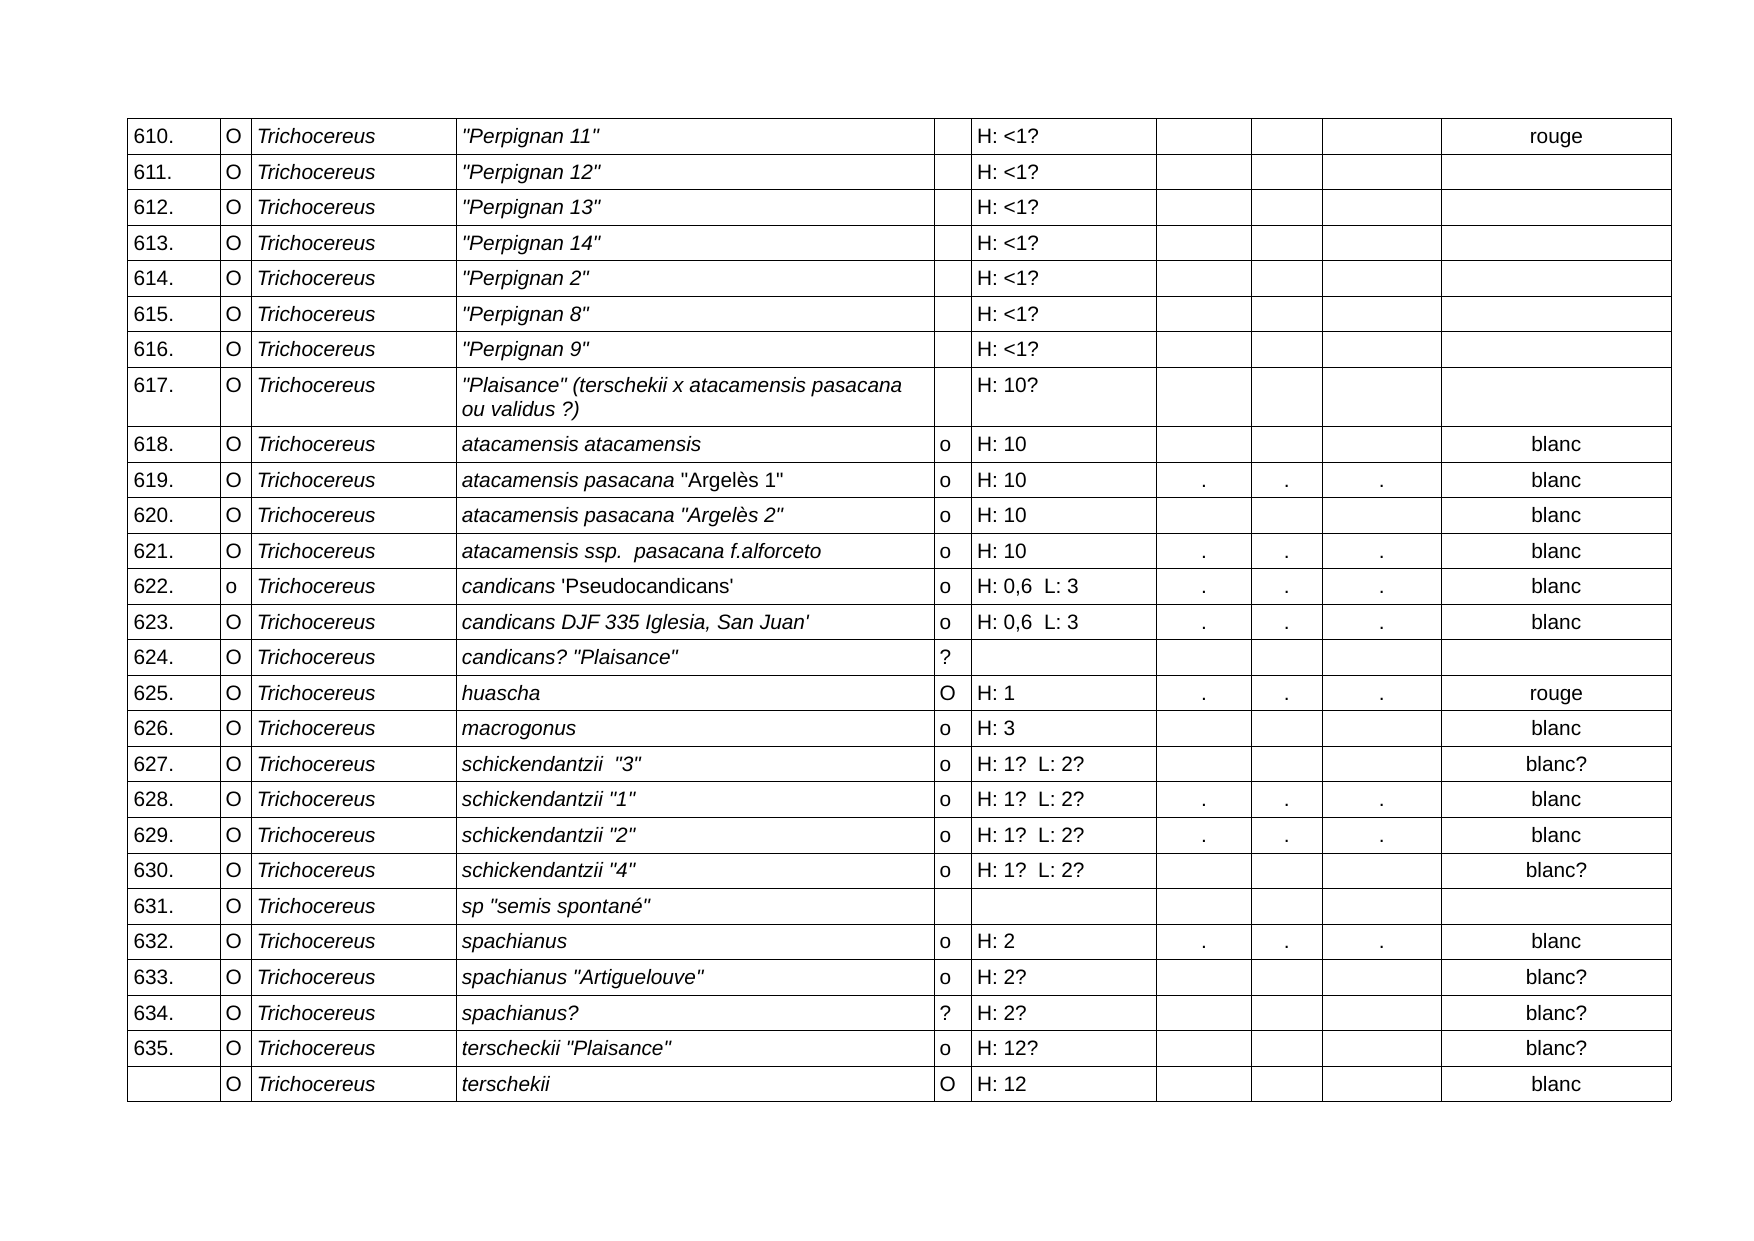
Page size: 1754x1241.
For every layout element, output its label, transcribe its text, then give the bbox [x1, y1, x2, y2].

table_cell [1157, 155, 1251, 189]
table_cell [935, 889, 971, 923]
table_cell [1157, 960, 1251, 994]
table_cell O [935, 1067, 971, 1101]
table_cell blanc? [1442, 1031, 1671, 1066]
table_cell terschekii [457, 1067, 934, 1101]
table_cell [1252, 261, 1322, 296]
table_cell [1252, 996, 1322, 1030]
table_cell [1252, 427, 1322, 462]
table_cell terscheckii "Plaisance" [457, 1031, 934, 1066]
table_cell "Perpignan 9" [457, 332, 934, 367]
table_cell Trichocereus [252, 261, 456, 296]
table_cell [1252, 368, 1322, 426]
table_cell H: 1? L: 2? [972, 747, 1156, 781]
table_cell [1157, 190, 1251, 225]
table_cell candicans? "Plaisance" [457, 640, 934, 675]
table_cell [935, 190, 971, 225]
table_cell [1252, 155, 1322, 189]
table_cell rouge [1442, 119, 1671, 154]
table_cell Trichocereus [252, 782, 456, 817]
table_cell [1323, 368, 1441, 426]
table_cell Trichocereus [252, 463, 456, 497]
table_cell [1323, 190, 1441, 225]
table_cell [1442, 889, 1671, 923]
table_cell [128, 534, 220, 568]
table_cell [1252, 226, 1322, 260]
table_cell [128, 119, 220, 154]
table_cell . [1252, 782, 1322, 817]
table_cell . [1323, 782, 1441, 817]
table_cell blanc? [1442, 747, 1671, 781]
table_cell . [1252, 925, 1322, 959]
table_cell o [935, 569, 971, 604]
table_cell H: 10 [972, 534, 1156, 568]
table_cell schickendantzii "2" [457, 818, 934, 852]
table_cell [1157, 427, 1251, 462]
table_cell Trichocereus [252, 747, 456, 781]
table_cell O [221, 155, 251, 189]
table_cell O [221, 1031, 251, 1066]
table_cell blanc? [1442, 854, 1671, 888]
table_cell [1157, 226, 1251, 260]
table_cell [128, 854, 220, 888]
table_cell "Perpignan 8" [457, 297, 934, 331]
table_cell [1323, 996, 1441, 1030]
table_cell H: 3 [972, 711, 1156, 746]
table_cell o [935, 747, 971, 781]
table_cell O [221, 427, 251, 462]
table_cell . [1157, 463, 1251, 497]
table_cell o [935, 534, 971, 568]
table_cell [1323, 297, 1441, 331]
table_cell O [221, 119, 251, 154]
table_cell [1157, 1031, 1251, 1066]
table_cell [935, 297, 971, 331]
table_cell [1323, 854, 1441, 888]
table_cell Trichocereus [252, 190, 456, 225]
table_cell O [221, 889, 251, 923]
table_cell [128, 1067, 220, 1101]
table_cell [128, 747, 220, 781]
table_cell . [1323, 925, 1441, 959]
table_cell H: 2 [972, 925, 1156, 959]
table_cell [128, 960, 220, 994]
table_cell H: 10? [972, 368, 1156, 426]
table_cell blanc [1442, 1067, 1671, 1101]
table_cell [1157, 996, 1251, 1030]
table_cell [1323, 427, 1441, 462]
table_cell [1252, 119, 1322, 154]
table_cell [1157, 889, 1251, 923]
table_cell O [221, 226, 251, 260]
table_cell H: 0,6 L: 3 [972, 605, 1156, 639]
table_cell blanc [1442, 925, 1671, 959]
table_cell [128, 569, 220, 604]
table_cell . [1157, 818, 1251, 852]
table_cell [1323, 119, 1441, 154]
table_cell macrogonus [457, 711, 934, 746]
table_cell ? [935, 996, 971, 1030]
table_cell . [1323, 534, 1441, 568]
table_cell [128, 261, 220, 296]
table_cell "Perpignan 14" [457, 226, 934, 260]
table_cell "Perpignan 13" [457, 190, 934, 225]
table_cell [128, 640, 220, 675]
table_cell O [221, 782, 251, 817]
table_cell blanc [1442, 463, 1671, 497]
table_cell schickendantzii "3" [457, 747, 934, 781]
table_cell sp "semis spontané" [457, 889, 934, 923]
table_cell [128, 190, 220, 225]
table_cell o [935, 498, 971, 533]
table_cell [1252, 960, 1322, 994]
table_cell blanc [1442, 427, 1671, 462]
table_cell [935, 119, 971, 154]
table_cell [128, 1031, 220, 1066]
table_cell H: 10 [972, 463, 1156, 497]
table_cell [935, 155, 971, 189]
table_cell O [221, 332, 251, 367]
table_cell "Plaisance" (terschekii x atacamensis pasacana ou validus ?) [457, 368, 934, 426]
table_cell O [221, 190, 251, 225]
table_cell . [1323, 605, 1441, 639]
table_cell H: 2? [972, 996, 1156, 1030]
table_cell o [935, 854, 971, 888]
table_cell schickendantzii "1" [457, 782, 934, 817]
table_cell Trichocereus [252, 1031, 456, 1066]
table_cell [1157, 368, 1251, 426]
table_cell . [1323, 818, 1441, 852]
table_cell [1252, 711, 1322, 746]
table_cell atacamensis pasacana "Argelès 2" [457, 498, 934, 533]
table_cell Trichocereus [252, 640, 456, 675]
table_cell [128, 818, 220, 852]
table_cell o [935, 960, 971, 994]
table_cell [1157, 1067, 1251, 1101]
table_cell [1323, 332, 1441, 367]
table_cell O [221, 676, 251, 710]
table_cell Trichocereus [252, 427, 456, 462]
table_cell H: 0,6 L: 3 [972, 569, 1156, 604]
table_cell candicans DJF 335 Iglesia, San Juan' [457, 605, 934, 639]
table_cell blanc? [1442, 960, 1671, 994]
table_cell [128, 889, 220, 923]
table_cell rouge [1442, 676, 1671, 710]
table_cell [128, 332, 220, 367]
table_cell H: <1? [972, 261, 1156, 296]
table_cell . [1323, 463, 1441, 497]
table_cell O [221, 297, 251, 331]
table_cell blanc [1442, 818, 1671, 852]
table_cell . [1252, 534, 1322, 568]
table_cell blanc [1442, 711, 1671, 746]
table_cell [1442, 155, 1671, 189]
table_cell . [1157, 925, 1251, 959]
table_cell . [1157, 782, 1251, 817]
table_cell Trichocereus [252, 332, 456, 367]
table_cell . [1323, 676, 1441, 710]
table_cell O [221, 534, 251, 568]
table_cell H: <1? [972, 332, 1156, 367]
table_cell blanc? [1442, 996, 1671, 1030]
table_cell O [221, 854, 251, 888]
table_cell [1252, 498, 1322, 533]
table_cell [1323, 711, 1441, 746]
table_cell o [935, 427, 971, 462]
table_cell O [221, 605, 251, 639]
table_cell atacamensis pasacana "Argelès 1" [457, 463, 934, 497]
table_cell H: 1? L: 2? [972, 818, 1156, 852]
table_cell H: <1? [972, 119, 1156, 154]
table_cell [935, 226, 971, 260]
table_cell [128, 368, 220, 426]
table_cell O [221, 463, 251, 497]
table_cell Trichocereus [252, 498, 456, 533]
table_cell . [1252, 569, 1322, 604]
table_cell [128, 925, 220, 959]
table_cell . [1157, 534, 1251, 568]
table_cell Trichocereus [252, 711, 456, 746]
table_cell H: <1? [972, 226, 1156, 260]
table_cell H: 12? [972, 1031, 1156, 1066]
table_cell O [935, 676, 971, 710]
table_cell Trichocereus [252, 960, 456, 994]
table_cell H: 2? [972, 960, 1156, 994]
table_cell . [1252, 463, 1322, 497]
table_cell H: 1? L: 2? [972, 782, 1156, 817]
table_cell [1252, 332, 1322, 367]
table_cell [1323, 960, 1441, 994]
table_cell spachianus? [457, 996, 934, 1030]
table_cell [128, 711, 220, 746]
table_cell spachianus "Artiguelouve" [457, 960, 934, 994]
table_cell O [221, 640, 251, 675]
table_cell Trichocereus [252, 996, 456, 1030]
table_cell [1323, 1067, 1441, 1101]
table_cell atacamensis atacamensis [457, 427, 934, 462]
table_cell [128, 605, 220, 639]
table_cell O [221, 368, 251, 426]
table_cell [935, 261, 971, 296]
table_cell [1442, 261, 1671, 296]
table_cell o [935, 782, 971, 817]
table_cell H: 12 [972, 1067, 1156, 1101]
table_cell Trichocereus [252, 297, 456, 331]
table_cell O [221, 1067, 251, 1101]
table_cell H: 1? L: 2? [972, 854, 1156, 888]
table_cell "Perpignan 2" [457, 261, 934, 296]
table_cell O [221, 996, 251, 1030]
table_cell . [1252, 605, 1322, 639]
table_cell Trichocereus [252, 605, 456, 639]
table_cell . [1157, 676, 1251, 710]
table_cell spachianus [457, 925, 934, 959]
table_cell Trichocereus [252, 155, 456, 189]
table_cell Trichocereus [252, 854, 456, 888]
table_cell o [935, 463, 971, 497]
table_cell [972, 640, 1156, 675]
table_cell [1442, 226, 1671, 260]
table_cell [128, 782, 220, 817]
table_cell O [221, 747, 251, 781]
table_cell [1157, 640, 1251, 675]
table_cell [1442, 640, 1671, 675]
table_cell [1323, 226, 1441, 260]
table_cell [128, 427, 220, 462]
table_cell [1252, 190, 1322, 225]
table_cell [1157, 711, 1251, 746]
table_cell [935, 368, 971, 426]
table_cell [1252, 889, 1322, 923]
table_cell [128, 226, 220, 260]
table_cell candicans 'Pseudocandicans' [457, 569, 934, 604]
table_cell [1252, 297, 1322, 331]
table_cell O [221, 960, 251, 994]
table_cell [1157, 261, 1251, 296]
table_cell [1442, 368, 1671, 426]
table_cell H: <1? [972, 155, 1156, 189]
table_cell Trichocereus [252, 368, 456, 426]
table_cell blanc [1442, 605, 1671, 639]
table_cell Trichocereus [252, 925, 456, 959]
table_cell H: 10 [972, 427, 1156, 462]
table_cell [1157, 119, 1251, 154]
table_cell O [221, 261, 251, 296]
table_cell H: <1? [972, 297, 1156, 331]
table_cell [1323, 155, 1441, 189]
table_cell Trichocereus [252, 889, 456, 923]
table_cell [1442, 332, 1671, 367]
table_cell Trichocereus [252, 226, 456, 260]
table_cell [1157, 747, 1251, 781]
table_cell [128, 996, 220, 1030]
table_cell O [221, 498, 251, 533]
table_cell [1442, 190, 1671, 225]
table_cell [1252, 1031, 1322, 1066]
table_cell [1323, 261, 1441, 296]
table_cell [972, 889, 1156, 923]
table_cell [128, 155, 220, 189]
table_cell [1323, 1031, 1441, 1066]
table_cell [1252, 854, 1322, 888]
table_cell [935, 332, 971, 367]
table_cell blanc [1442, 569, 1671, 604]
table_cell ? [935, 640, 971, 675]
table_cell schickendantzii "4" [457, 854, 934, 888]
table_cell [128, 498, 220, 533]
table_cell o [935, 605, 971, 639]
table_cell Trichocereus [252, 569, 456, 604]
table_cell [1323, 889, 1441, 923]
table_cell . [1323, 569, 1441, 604]
table_cell Trichocereus [252, 1067, 456, 1101]
table_cell [128, 463, 220, 497]
table_cell blanc [1442, 782, 1671, 817]
table_cell . [1252, 818, 1322, 852]
table_cell Trichocereus [252, 534, 456, 568]
table_cell . [1157, 605, 1251, 639]
table_cell Trichocereus [252, 119, 456, 154]
table_cell [1157, 332, 1251, 367]
table_cell [1157, 498, 1251, 533]
table_cell [1323, 640, 1441, 675]
table_cell o [221, 569, 251, 604]
table_cell blanc [1442, 498, 1671, 533]
table_cell [1157, 297, 1251, 331]
table_cell . [1252, 676, 1322, 710]
table_cell O [221, 711, 251, 746]
table_cell O [221, 925, 251, 959]
table_cell [128, 676, 220, 710]
table_cell [1252, 640, 1322, 675]
table_cell huascha [457, 676, 934, 710]
table_cell blanc [1442, 534, 1671, 568]
table_cell [1442, 297, 1671, 331]
table_cell o [935, 818, 971, 852]
table_cell [1252, 1067, 1322, 1101]
table_cell [1323, 747, 1441, 781]
table_cell Trichocereus [252, 818, 456, 852]
table_cell H: 1 [972, 676, 1156, 710]
table_cell "Perpignan 11" [457, 119, 934, 154]
table_cell [1252, 747, 1322, 781]
table_cell atacamensis ssp. pasacana f.alforceto [457, 534, 934, 568]
table_cell o [935, 711, 971, 746]
table_cell [128, 297, 220, 331]
table_cell "Perpignan 12" [457, 155, 934, 189]
table_cell o [935, 1031, 971, 1066]
table_cell H: <1? [972, 190, 1156, 225]
table_cell . [1157, 569, 1251, 604]
table_cell o [935, 925, 971, 959]
table_cell Trichocereus [252, 676, 456, 710]
table_cell [1157, 854, 1251, 888]
table_cell [1323, 498, 1441, 533]
table_cell H: 10 [972, 498, 1156, 533]
table_cell O [221, 818, 251, 852]
